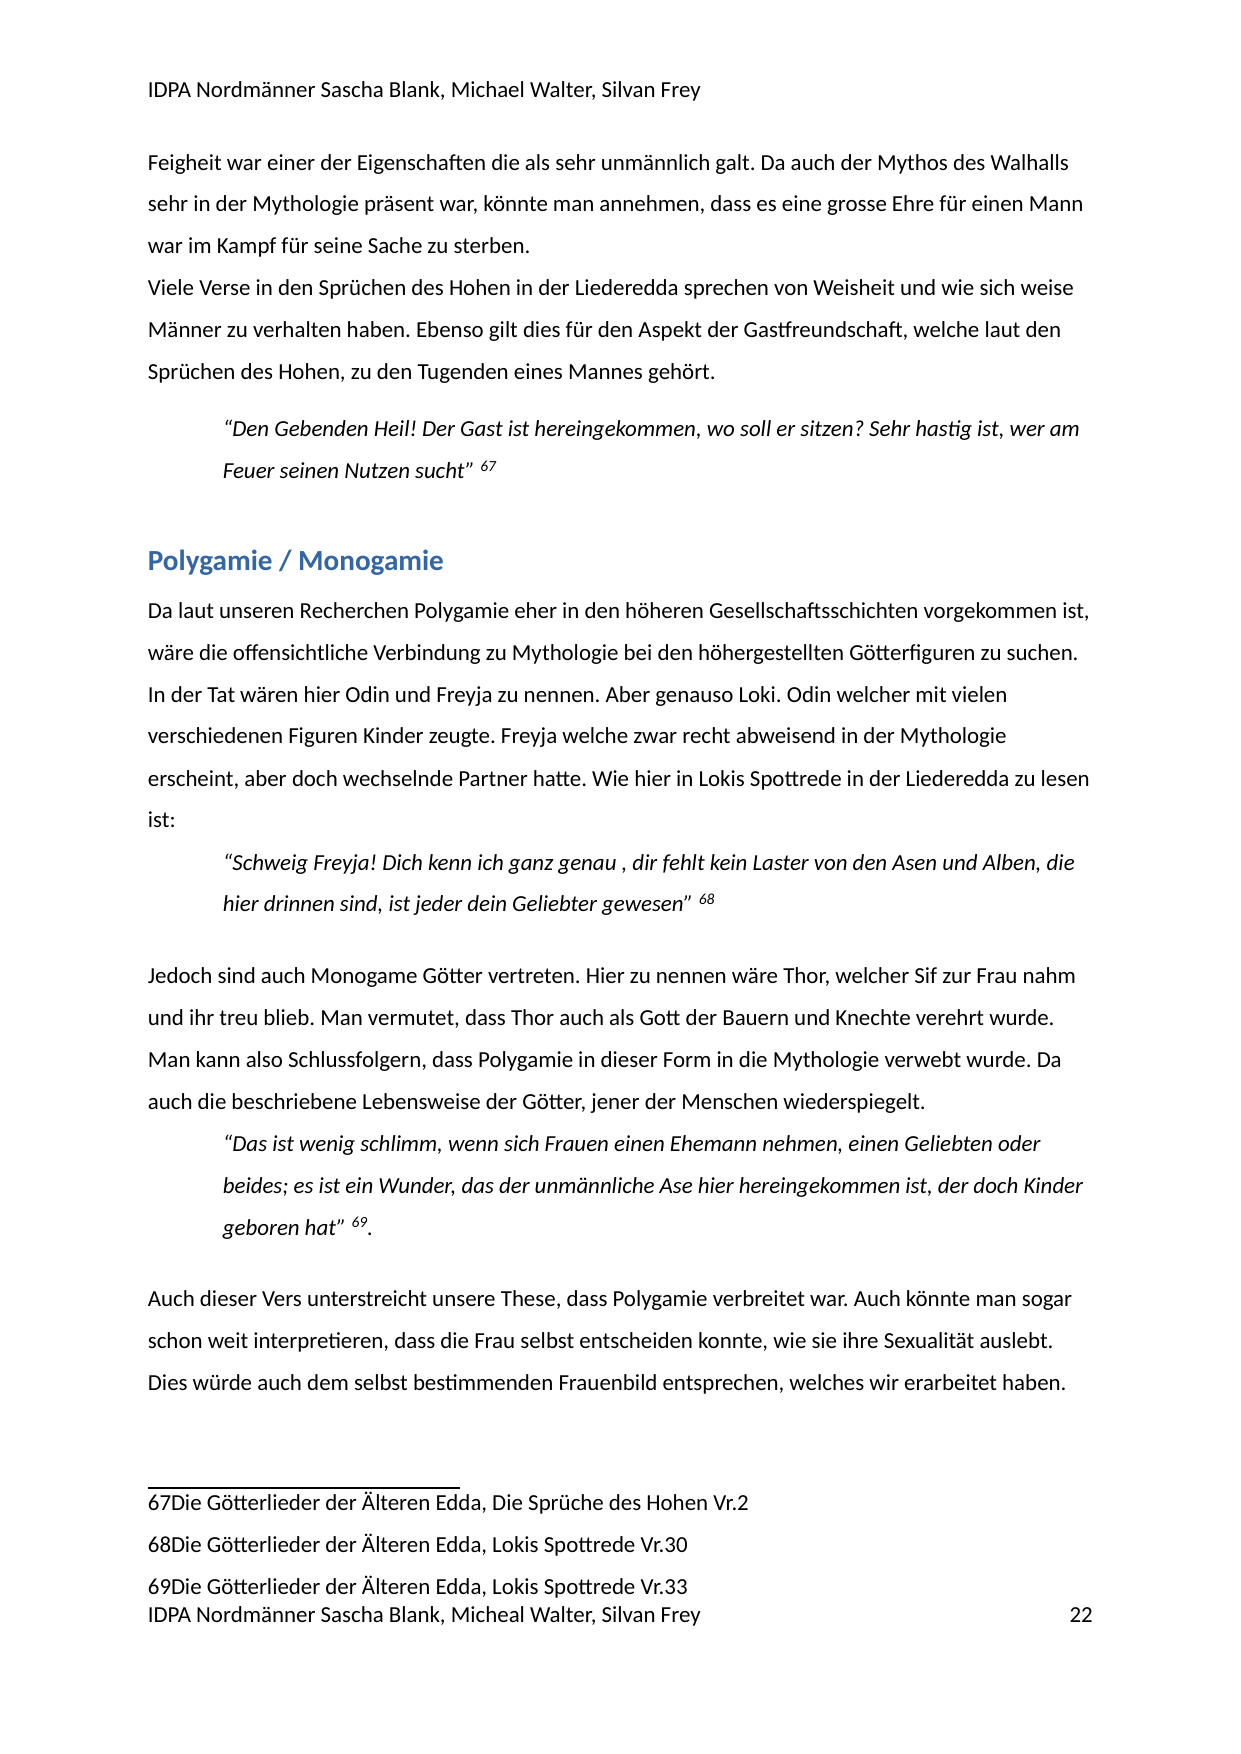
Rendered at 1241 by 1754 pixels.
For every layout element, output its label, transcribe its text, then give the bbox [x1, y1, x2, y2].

text Die Götterlieder der Älteren Edda, Lokis Spottrede Vr.33 [148, 1572, 1093, 1600]
text “Das ist wenig schlimm, wenn sich Frauen einen Ehemann nehmen, einen Geliebten oder beides; es ist ein Wunder, das der unmännliche Ase hier hereingekommen ist, der doch Kinder geboren hat” . [223, 1129, 1093, 1241]
text Die Götterlieder der Älteren Edda, Die Sprüche des Hohen Vr.2 [148, 1488, 1093, 1516]
text Feigheit war einer der Eigenschaften die als sehr unmännlich galt. Da auch der Mythos des Walhalls sehr in der Mythologie präsent war, könnte man annehmen, dass es eine grosse Ehre für einen Mann war im Kampf für seine Sache zu sterben. [148, 148, 1093, 259]
subtitle Polygamie / Monogamie [148, 542, 1093, 578]
text Jedoch sind auch Monogame Götter vertreten. Hier zu nennen wäre Thor, welcher Sif zur Frau nahm und ihr treu blieb. Man vermutet, dass Thor auch als Gott der Bauern und Knechte verehrt wurde. Man kann also Schlussfolgern, dass Polygamie in dieser Form in die Mythologie verwebt wurde. Da auch die beschriebene Lebensweise der Götter, jener der Menschen wiederspiegelt. [148, 961, 1093, 1115]
text Auch dieser Vers unterstreicht unsere These, dass Polygamie verbreitet war. Auch könnte man sogar schon weit interpretieren, dass die Frau selbst entscheiden konnte, wie sie ihre Sexualität auslebt. Dies würde auch dem selbst bestimmenden Frauenbild entsprechen, welches wir erarbeitet haben. [148, 1284, 1093, 1396]
text Da laut unseren Recherchen Polygamie eher in den höheren Gesellschaftsschichten vorgekommen ist, wäre die offensichtliche Verbindung zu Mythologie bei den höhergestellten Götterfiguren zu suchen. In der Tat wären hier Odin und Freyja zu nennen. Aber genauso Loki. Odin welcher mit vielen verschiedenen Figuren Kinder zeugte. Freyja welche zwar recht abweisend in der Mythologie erscheint, aber doch wechselnde Partner hatte. Wie hier in Lokis Spottrede in der Liederedda zu lesen ist: [148, 596, 1093, 834]
text Die Götterlieder der Älteren Edda, Lokis Spottrede Vr.30 [148, 1530, 1093, 1558]
text Viele Verse in den Sprüchen des Hohen in der Liederedda sprechen von Weisheit und wie sich weise Männer zu verhalten haben. Ebenso gilt dies für den Aspekt der Gastfreundschaft, welche laut den Sprüchen des Hohen, zu den Tugenden eines Mannes gehört. [148, 273, 1093, 386]
text “Schweig Freyja! Dich kenn ich ganz genau , dir fehlt kein Laster von den Asen und Alben, die hier drinnen sind, ist jeder dein Geliebter gewesen” [223, 848, 1093, 918]
text “Den Gebenden Heil! Der Gast ist hereingekommen, wo soll er sitzen? Sehr hastig ist, wer am Feuer seinen Nutzen sucht” [223, 414, 1093, 484]
